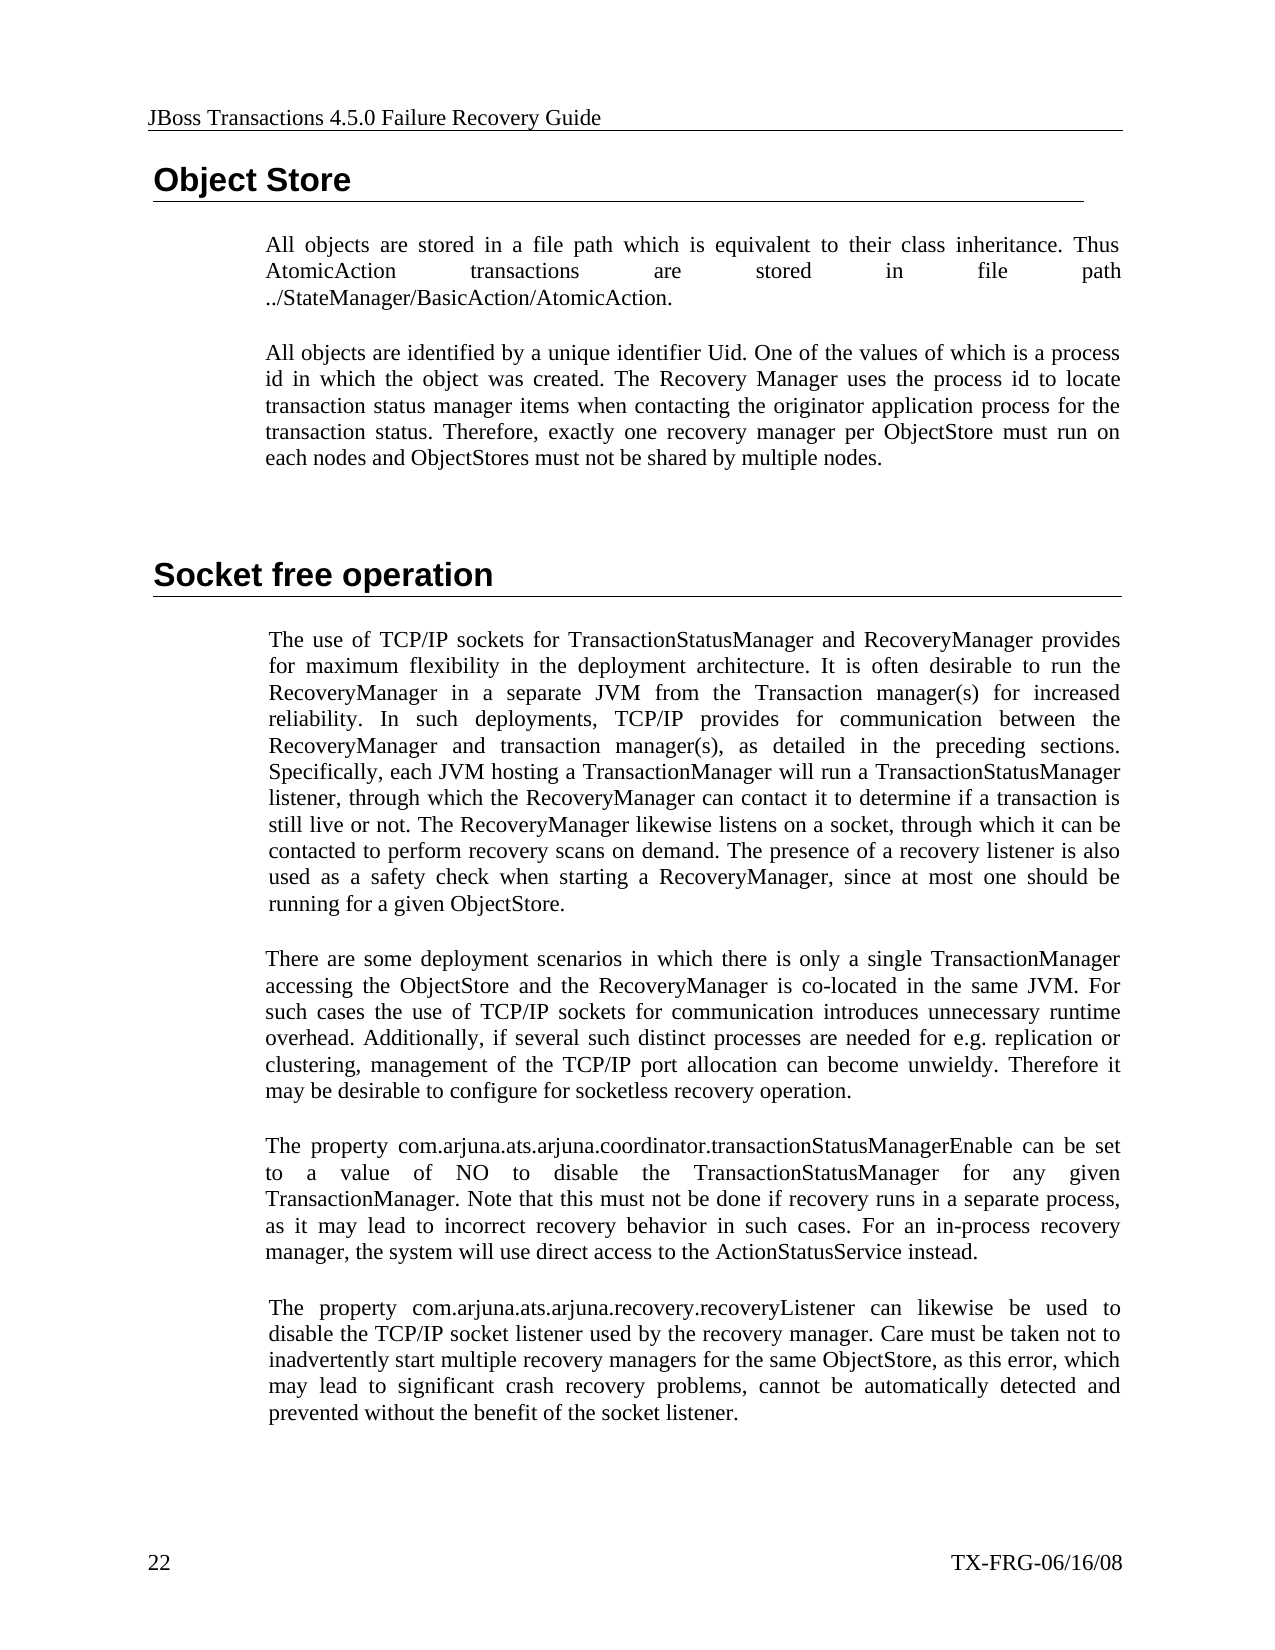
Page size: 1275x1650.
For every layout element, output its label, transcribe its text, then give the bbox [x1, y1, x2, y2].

text The property com.arjuna.ats.arjuna.coordinator.transactionStatusManagerEnable can be set to a value of NO to disable the TransactionStatusManager for any given TransactionManager. Note that this must not be done if recovery runs in a separate process, as it may lead to incorrect recovery behavior in such cases. For an in-process recovery manager, the system will use direct access to the ActionStatusService instead. [265, 1133, 1122, 1264]
text The use of TCP/IP sockets for TransactionStatusManager and RecoveryManager provides for maximum flexibility in the deployment architecture. It is often desirable to run the RecoveryManager in a separate JVM from the Transaction manager(s) for increased reliability. In such deployments, TCP/IP provides for communication between the RecoveryManager and transaction manager(s), as detailed in the preceding sections. Specifically, each JVM hosting a TransactionManager will run a TransactionStatusManager listener, through which the RecoveryManager can contact it to determine if a transaction is still live or not. The RecoveryManager likewise listens on a socket, through which it can be contacted to perform recovery scans on demand. The presence of a recovery listener is also used as a safety check when starting a RecoveryManager, since at most one should be running for a given ObjectStore. [268, 626, 1122, 916]
text All objects are identified by a unique identifier Uid. One of the values of which is a process id in which the object was created. The Recovery Manager uses the process id to locate transaction status manager items when contacting the originator application process for the transaction status. Therefore, exactly one recovery manager per ObjectStore must run on each nodes and ObjectStores must not be shared by multiple nodes. [265, 339, 1122, 471]
text The property com.arjuna.ats.arjuna.recovery.recoveryListener can likewise be used to disable the TCP/IP socket listener used by the recovery manager. Care must be taken not to inadvertently start multiple recovery managers for the same ObjectStore, as this error, which may lead to significant crash recovery problems, cannot be automatically detected and prevented without the benefit of the socket listener. [268, 1293, 1122, 1425]
text There are some deployment scenarios in which there is only a single TransactionManager accessing the ObjectStore and the RecoveryManager is co-located in the same JVM. For such cases the use of TCP/IP sockets for communication introduces unnecessary runtime overhead. Additionally, if several such distinct processes are needed for e.g. replication or clustering, management of the TCP/IP port allocation can become unwieldy. Therefore it may be desirable to configure for socketless recovery operation. [265, 945, 1122, 1103]
subtitle Object Store [153, 160, 1084, 201]
text All objects are stored in a file path which is equivalent to their class inheritance. Thus AtomicAction transactions are stored in file path ../StateManager/BasicAction/AtomicAction. [265, 231, 1122, 310]
subtitle Socket free operation [153, 556, 1122, 596]
